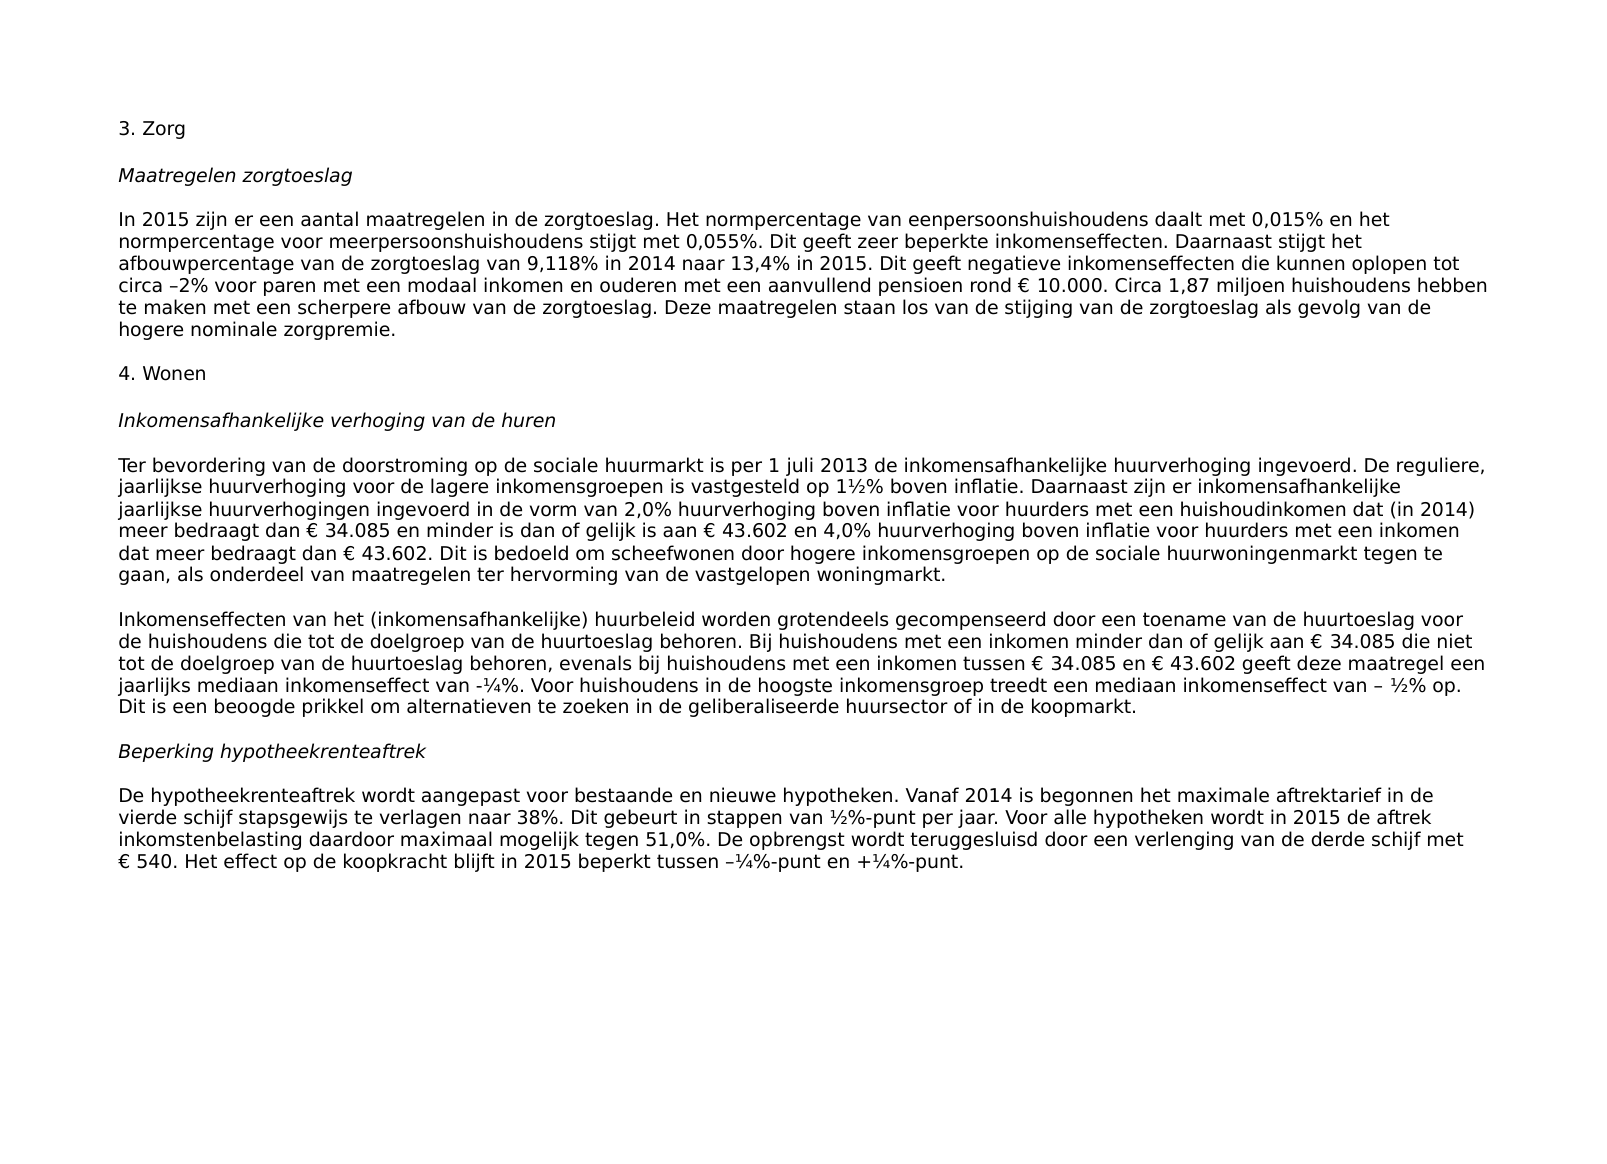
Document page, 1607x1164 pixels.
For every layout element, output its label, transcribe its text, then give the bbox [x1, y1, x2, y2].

subtitle 4. Wonen [118, 363, 1488, 385]
subtitle Beperking hypotheekrenteaftrek [118, 741, 1488, 763]
text Inkomenseffecten van het (inkomensafhankelijke) huurbeleid worden grotendeels gecompenseerd door een toename van de huurtoeslag voor de huishoudens die tot de doelgroep van de huurtoeslag behoren. Bij huishoudens met een inkomen minder dan of gelijk aan € 34.085 die niet tot de doelgroep van de huurtoeslag behoren, evenals bij huishoudens met een inkomen tussen € 34.085 en € 43.602 geeft deze maatregel een jaarlijks mediaan inkomenseffect van -¼%. Voor huishoudens in de hoogste inkomensgroep treedt een mediaan inkomenseffect van – ½% op. Dit is een beoogde prikkel om alternatieven te zoeken in de geliberaliseerde huursector of in de koopmarkt. [118, 608, 1488, 718]
subtitle Maatregelen zorgtoeslag [118, 165, 1488, 187]
text In 2015 zijn er een aantal maatregelen in de zorgtoeslag. Het normpercentage van eenpersoonshuishoudens daalt met 0,015% en het normpercentage voor meerpersoonshuishoudens stijgt met 0,055%. Dit geeft zeer beperkte inkomenseffecten. Daarnaast stijgt het afbouwpercentage van de zorgtoeslag van 9,118% in 2014 naar 13,4% in 2015. Dit geeft negatieve inkomenseffecten die kunnen oplopen tot circa –2% voor paren met een modaal inkomen en ouderen met een aanvullend pensioen rond € 10.000. Circa 1,87 miljoen huishoudens hebben te maken met een scherpere afbouw van de zorgtoeslag. Deze maatregelen staan los van de stijging van de zorgtoeslag als gevolg van de hogere nominale zorgpremie. [118, 209, 1488, 341]
subtitle Inkomensafhankelijke verhoging van de huren [118, 410, 1488, 432]
subtitle 3. Zorg [118, 118, 1488, 140]
text De hypotheekrenteaftrek wordt aangepast voor bestaande en nieuwe hypotheken. Vanaf 2014 is begonnen het maximale aftrektarief in de vierde schijf stapsgewijs te verlagen naar 38%. Dit gebeurt in stappen van ½%-punt per jaar. Voor alle hypotheken wordt in 2015 de aftrek inkomstenbelasting daardoor maximaal mogelijk tegen 51,0%. De opbrengst wordt teruggesluisd door een verlenging van de derde schijf met € 540. Het effect op de koopkracht blijft in 2015 beperkt tussen –¼%-punt en +¼%-punt. [118, 785, 1488, 873]
text Ter bevordering van de doorstroming op de sociale huurmarkt is per 1 juli 2013 de inkomensafhankelijke huurverhoging ingevoerd. De reguliere, jaarlijkse huurverhoging voor de lagere inkomensgroepen is vastgesteld op 1½% boven inflatie. Daarnaast zijn er inkomensafhankelijke jaarlijkse huurverhogingen ingevoerd in de vorm van 2,0% huurverhoging boven inflatie voor huurders met een huishoudinkomen dat (in 2014) meer bedraagt dan € 34.085 en minder is dan of gelijk is aan € 43.602 en 4,0% huurverhoging boven inflatie voor huurders met een inkomen dat meer bedraagt dan € 43.602. Dit is bedoeld om scheefwonen door hogere inkomensgroepen op de sociale huurwoningenmarkt tegen te gaan, als onderdeel van maatregelen ter hervorming van de vastgelopen woningmarkt. [118, 454, 1488, 586]
